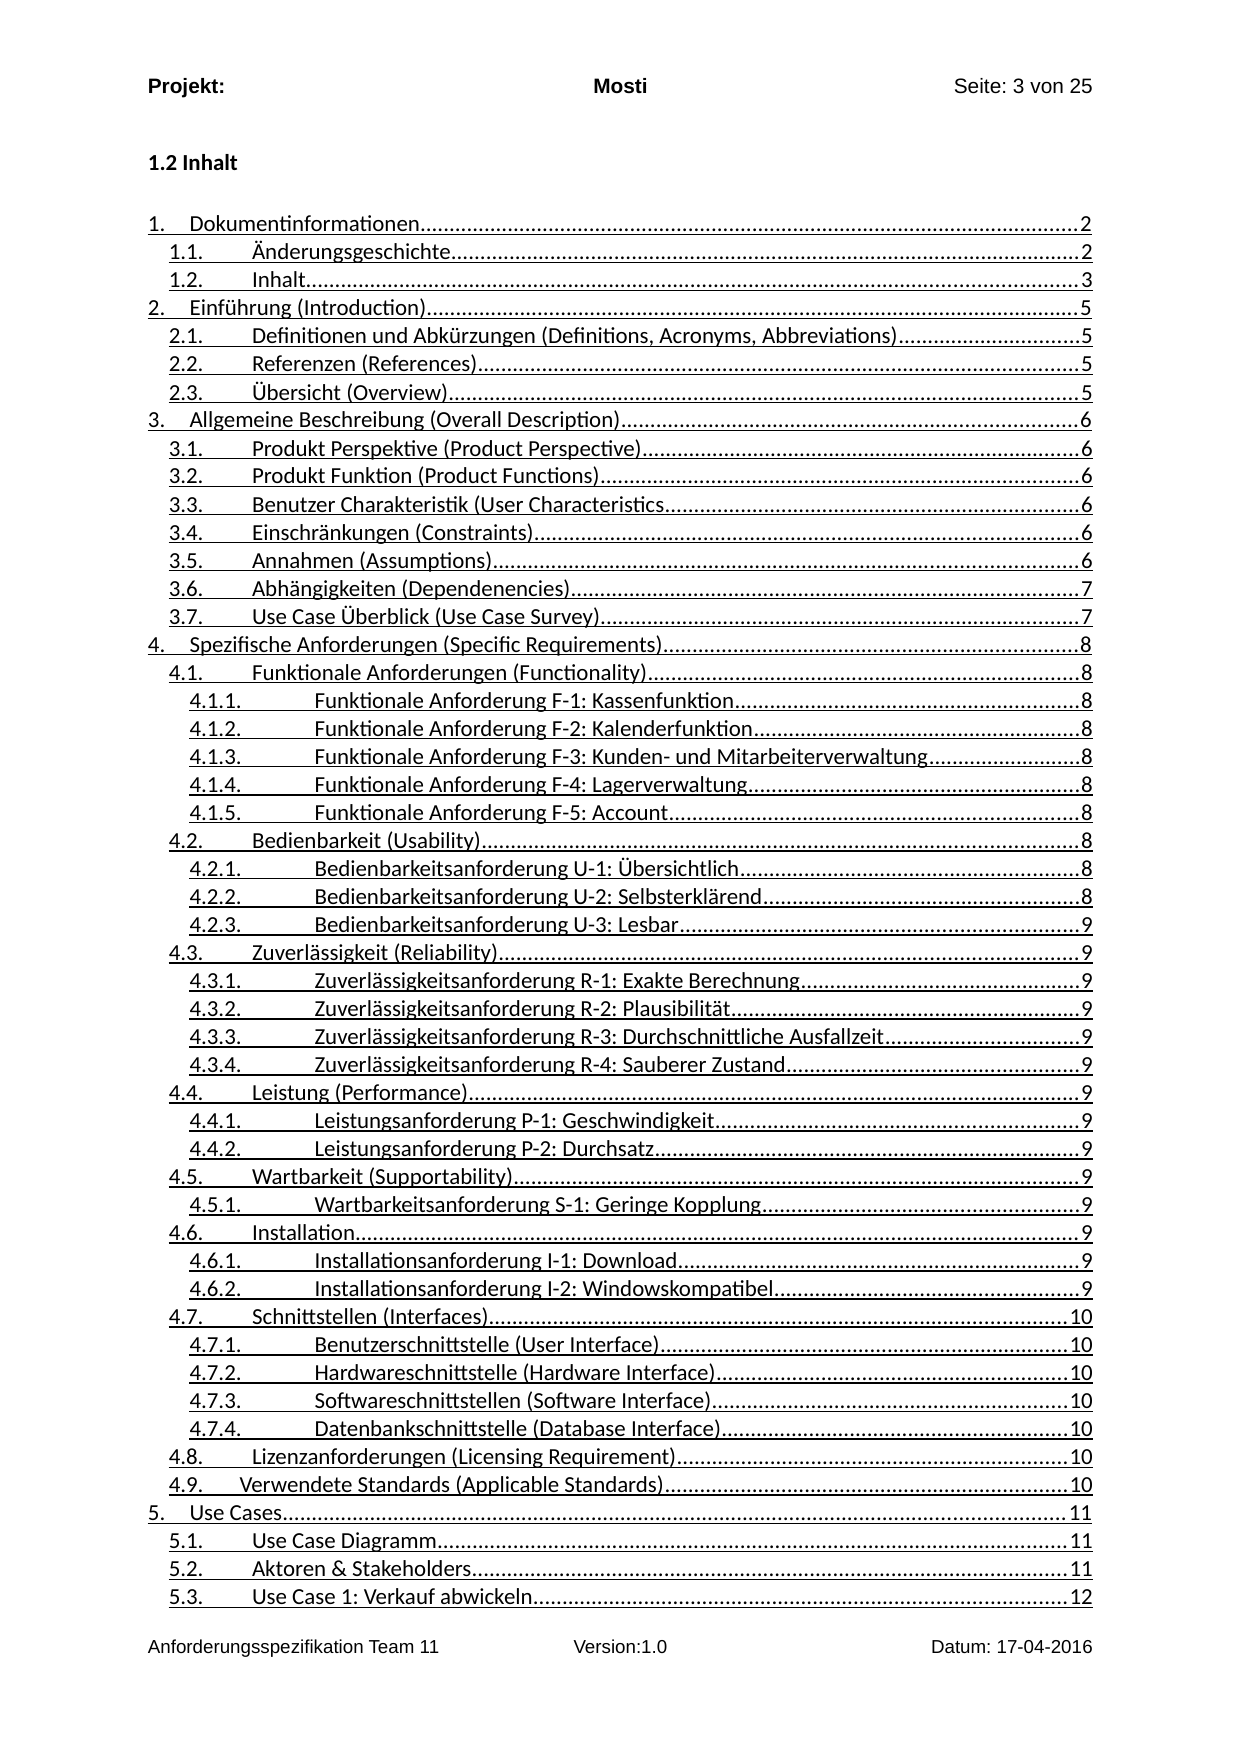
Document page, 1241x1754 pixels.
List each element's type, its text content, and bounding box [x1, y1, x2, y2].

text 1.2. Inhalt 3 [168, 266, 1092, 290]
text 4.1. Funktionale Anforderungen (Functionality) 8 [168, 658, 1092, 682]
text 3.6. Abhängigkeiten (Dependenencies) 7 [168, 574, 1092, 598]
text 4. Spezifische Anforderungen (Specific Requirements) 8 [148, 630, 1092, 654]
text 4.3.2. Zuverlässigkeitsanforderung R-2: Plausibilität 9 [189, 994, 1092, 1018]
text 4.1.5. Funktionale Anforderung F-5: Account 8 [189, 798, 1092, 822]
text 4.3.1. Zuverlässigkeitsanforderung R-1: Exakte Berechnung 9 [189, 966, 1092, 990]
text 4.3.4. Zuverlässigkeitsanforderung R-4: Sauberer Zustand 9 [189, 1050, 1092, 1074]
text 4.6.1. Installationsanforderung I-1: Download 9 [189, 1246, 1092, 1270]
text 4.1.4. Funktionale Anforderung F-4: Lagerverwaltung 8 [189, 770, 1092, 794]
text 3.5. Annahmen (Assumptions) 6 [168, 546, 1092, 570]
text 4.3.3. Zuverlässigkeitsanforderung R-3: Durchschnittliche Ausfallzeit 9 [189, 1022, 1092, 1046]
text 2.2. Referenzen (References) 5 [168, 349, 1092, 374]
text 4.2.1. Bedienbarkeitsanforderung U-1: Übersichtlich 8 [189, 854, 1092, 878]
text 4.8. Lizenzanforderungen (Licensing Requirement) 10 [168, 1442, 1092, 1467]
text 3.4. Einschränkungen (Constraints) 6 [168, 518, 1092, 542]
text 4.7.2. Hardwareschnittstelle (Hardware Interface) 10 [189, 1358, 1092, 1382]
text 4.4.1. Leistungsanforderung P-1: Geschwindigkeit 9 [189, 1106, 1092, 1130]
text 4.1.2. Funktionale Anforderung F-2: Kalenderfunktion 8 [189, 714, 1092, 738]
text 5. Use Cases 11 [148, 1498, 1092, 1523]
text 2.1. Definitionen und Abkürzungen (Definitions, Acronyms, Abbreviations) 5 [168, 322, 1092, 346]
subtitle 1.2 Inhalt [148, 148, 1092, 176]
text 4.6.2. Installationsanforderung I-2: Windowskompatibel 9 [189, 1274, 1092, 1298]
text 3.7. Use Case Überblick (Use Case Survey) 7 [168, 602, 1092, 626]
text 1.1. Änderungsgeschichte 2 [168, 237, 1092, 262]
text 4.2.3. Bedienbarkeitsanforderung U-3: Lesbar 9 [189, 910, 1092, 934]
text 2.3. Übersicht (Overview) 5 [168, 378, 1092, 402]
text 4.2. Bedienbarkeit (Usability) 8 [168, 826, 1092, 850]
text 4.4. Leistung (Performance) 9 [168, 1078, 1092, 1102]
text 5.3. Use Case 1: Verkauf abwickeln 12 [168, 1582, 1092, 1607]
text 4.7. Schnittstellen (Interfaces) 10 [168, 1302, 1092, 1326]
text 4.9. Verwendete Standards (Applicable Standards) 10 [168, 1470, 1092, 1494]
text 4.4.2. Leistungsanforderung P-2: Durchsatz 9 [189, 1134, 1092, 1158]
text 3. Allgemeine Beschreibung (Overall Description) 6 [148, 406, 1092, 430]
text 1. Dokumentinformationen 2 [148, 209, 1092, 234]
text 3.1. Produkt Perspektive (Product Perspective) 6 [168, 434, 1092, 458]
text 4.5.1. Wartbarkeitsanforderung S-1: Geringe Kopplung 9 [189, 1190, 1092, 1214]
text 4.3. Zuverlässigkeit (Reliability) 9 [168, 938, 1092, 962]
text 4.5. Wartbarkeit (Supportability) 9 [168, 1162, 1092, 1186]
text 3.2. Produkt Funktion (Product Functions) 6 [168, 462, 1092, 486]
text 2. Einführung (Introduction) 5 [148, 293, 1092, 318]
text 4.6. Installation 9 [168, 1218, 1092, 1242]
text 5.1. Use Case Diagramm 11 [168, 1526, 1092, 1551]
text 4.7.1. Benutzerschnittstelle (User Interface) 10 [189, 1330, 1092, 1354]
text 4.1.1. Funktionale Anforderung F-1: Kassenfunktion 8 [189, 686, 1092, 710]
text 3.3. Benutzer Charakteristik (User Characteristics 6 [168, 490, 1092, 514]
text 4.1.3. Funktionale Anforderung F-3: Kunden- und Mitarbeiterverwaltung 8 [189, 742, 1092, 766]
text 5.2. Aktoren & Stakeholders 11 [168, 1554, 1092, 1579]
text 4.7.4. Datenbankschnittstelle (Database Interface) 10 [189, 1414, 1092, 1438]
text 4.7.3. Softwareschnittstellen (Software Interface) 10 [189, 1386, 1092, 1411]
text 4.2.2. Bedienbarkeitsanforderung U-2: Selbsterklärend 8 [189, 882, 1092, 906]
